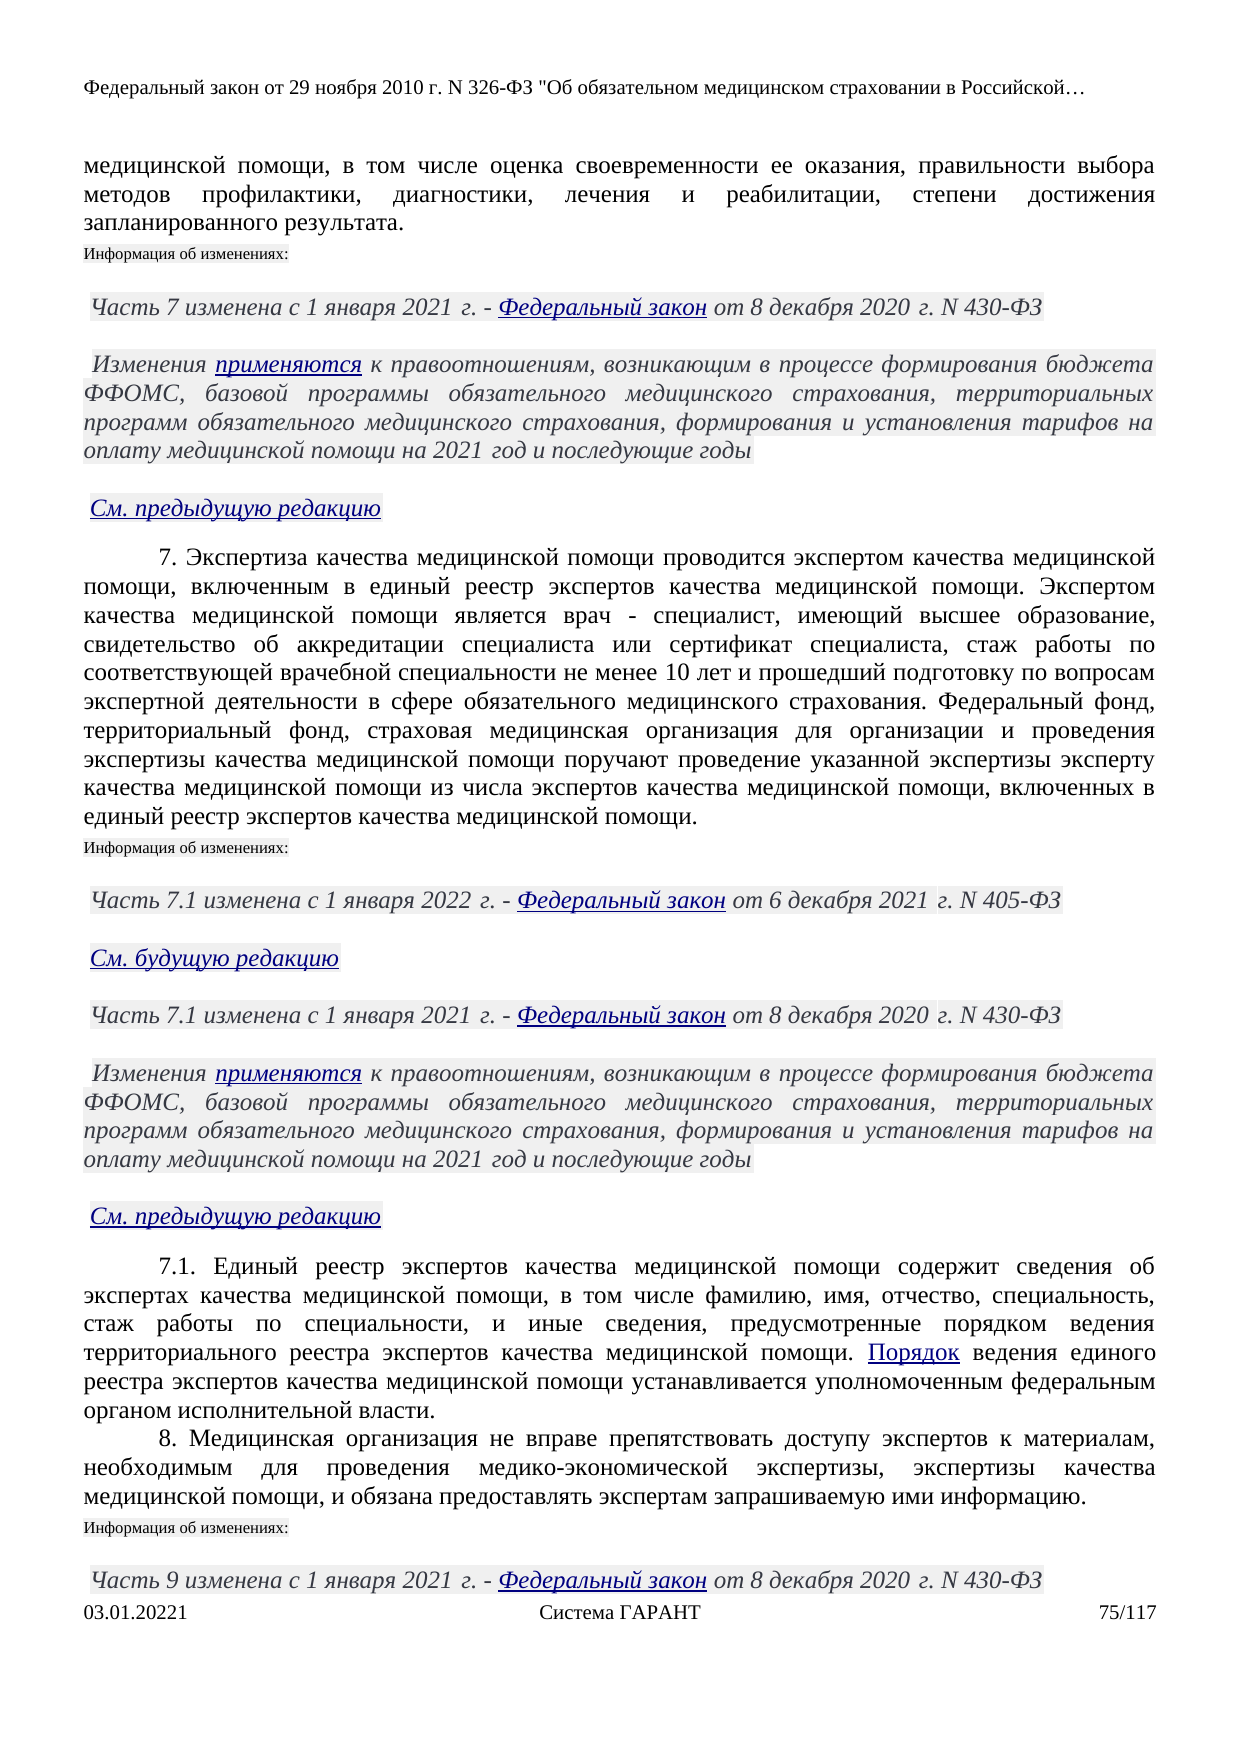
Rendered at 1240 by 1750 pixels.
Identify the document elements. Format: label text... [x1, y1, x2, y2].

text 7. Экспертиза качества медицинской помощи проводится экспертом качества медицинской помощи, включенным в единый реестр экспертов качества медицинской помощи. Экспертом качества медицинской помощи является врач - специалист, имеющий высшее образование, свидетельство об аккредитации специалиста или сертификат специалиста, стаж работы по соответствующей врачебной специальности не менее 10 лет и прошедший подготовку по вопросам экспертной деятельности в сфере обязательного медицинского страхования. Федеральный фонд, территориальный фонд, страховая медицинская организация для организации и проведения экспертизы качества медицинской помощи поручают проведение указанной экспертизы эксперту качества медицинской помощи из числа экспертов качества медицинской помощи, включенных в единый реестр экспертов качества медицинской помощи. [83, 542, 1156, 830]
text Информация об изменениях: [83, 1518, 1156, 1537]
text Часть 9 изменена с 1 января 2021 г. - Федеральный закон от 8 декабря 2020 г. N 430-ФЗ [83, 1565, 1156, 1594]
text Информация об изменениях: [83, 244, 1156, 263]
text Часть 7.1 изменена с 1 января 2021 г. - Федеральный закон от 8 декабря 2020 г. N 430-ФЗ [83, 1000, 1156, 1029]
text См. будущую редакцию [83, 943, 1156, 972]
text См. предыдущую редакцию [83, 1201, 1156, 1230]
text медицинской помощи, в том числе оценка своевременности ее оказания, правильности выбора методов профилактики, диагностики, лечения и реабилитации, степени достижения запланированного результата. [83, 150, 1156, 236]
text Изменения применяются к правоотношениям, возникающим в процессе формирования бюджета ФФОМС, базовой программы обязательного медицинского страхования, территориальных программ обязательного медицинского страхования, формирования и установления тарифов на оплату медицинской помощи на 2021 год и последующие годы [83, 349, 1156, 464]
text 7.1. Единый реестр экспертов качества медицинской помощи содержит сведения об экспертах качества медицинской помощи, в том числе фамилию, имя, отчество, специальность, стаж работы по специальности, и иные сведения, предусмотренные порядком ведения территориального реестра экспертов качества медицинской помощи. Порядок ведения единого реестра экспертов качества медицинской помощи устанавливается уполномоченным федеральным органом исполнительной власти. [83, 1251, 1156, 1423]
text Информация об изменениях: [83, 838, 1156, 857]
text Изменения применяются к правоотношениям, возникающим в процессе формирования бюджета ФФОМС, базовой программы обязательного медицинского страхования, территориальных программ обязательного медицинского страхования, формирования и установления тарифов на оплату медицинской помощи на 2021 год и последующие годы [83, 1058, 1156, 1173]
text Часть 7 изменена с 1 января 2021 г. - Федеральный закон от 8 декабря 2020 г. N 430-ФЗ [83, 292, 1156, 321]
text 8. Медицинская организация не вправе препятствовать доступу экспертов к материалам, необходимым для проведения медико-экономической экспертизы, экспертизы качества медицинской помощи, и обязана предоставлять экспертам запрашиваемую ими информацию. [83, 1423, 1156, 1510]
text См. предыдущую редакцию [83, 493, 1156, 522]
text Часть 7.1 изменена с 1 января 2022 г. - Федеральный закон от 6 декабря 2021 г. N 405-ФЗ [83, 886, 1156, 914]
